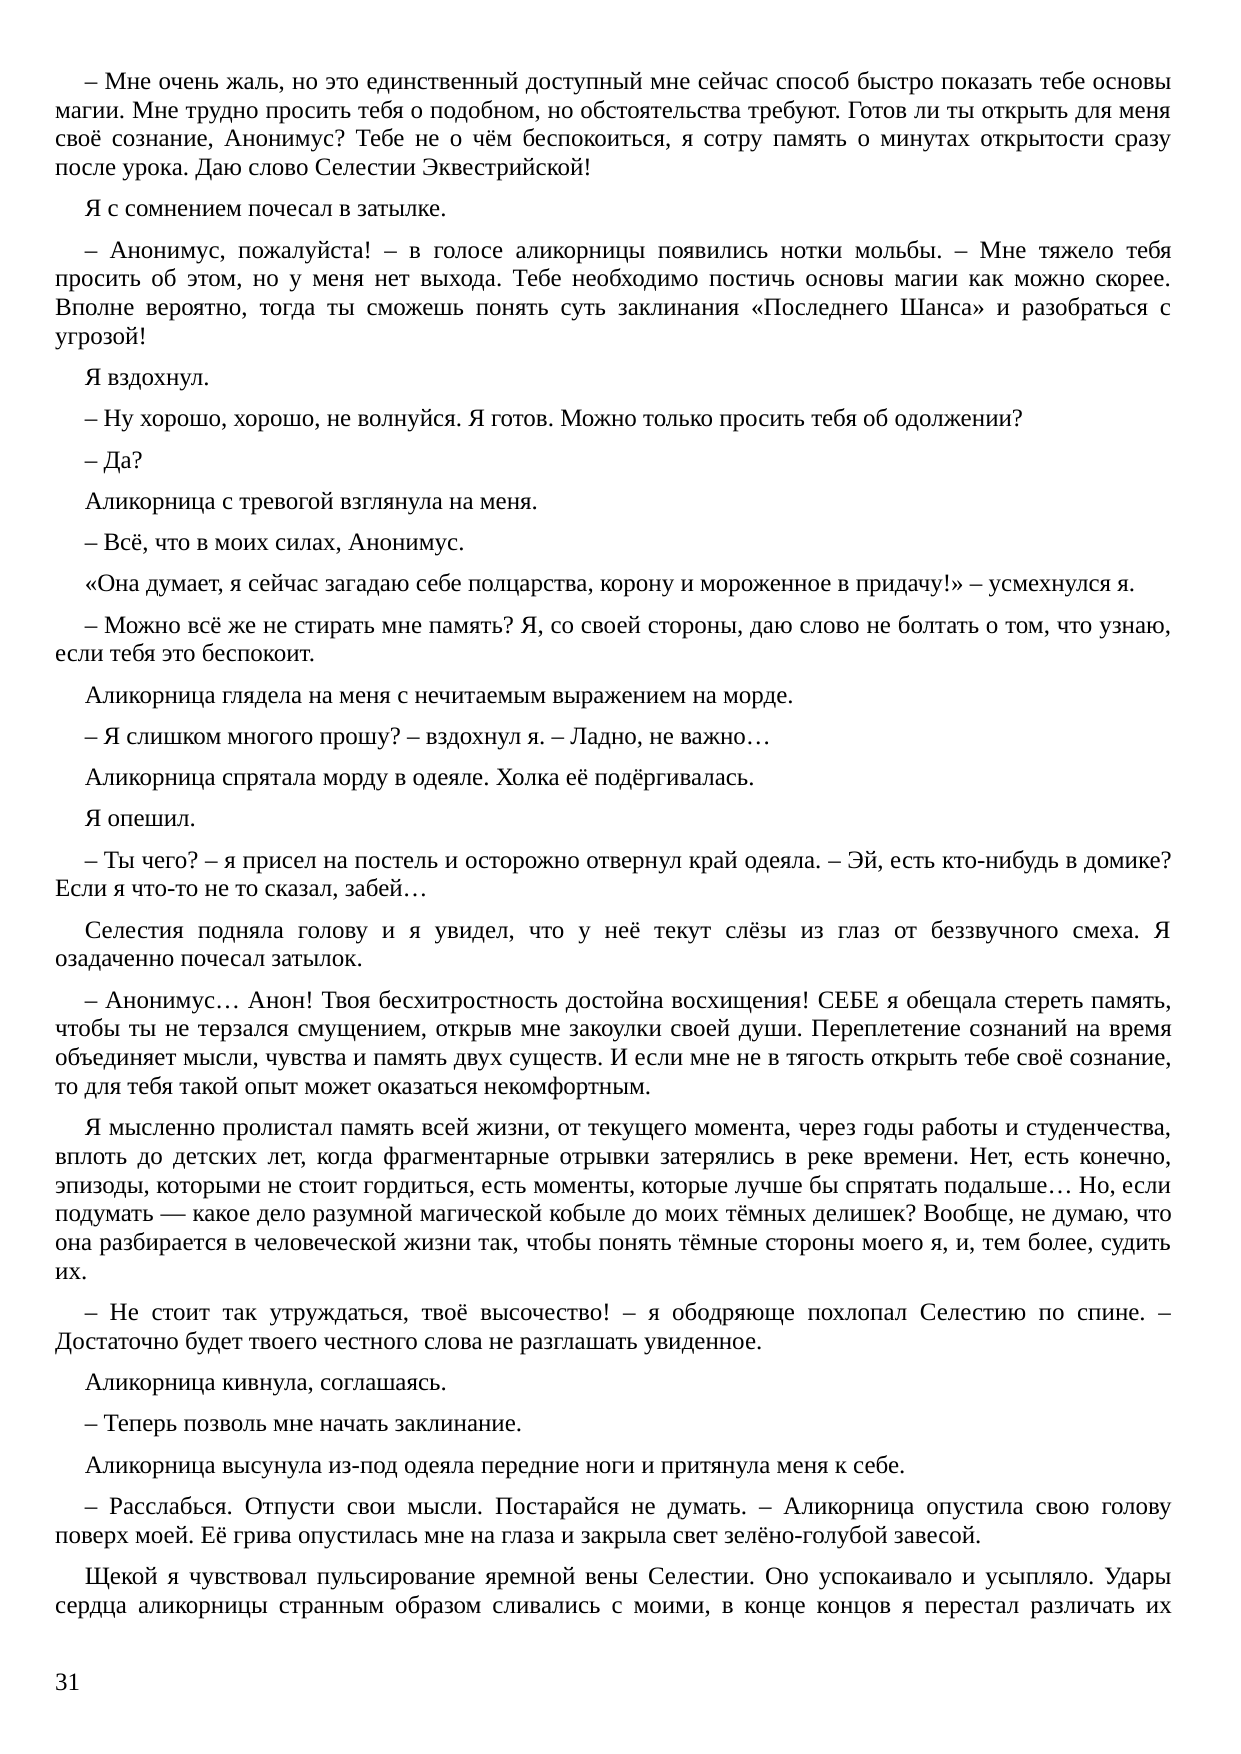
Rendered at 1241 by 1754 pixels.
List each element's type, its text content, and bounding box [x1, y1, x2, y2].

text Селестия подняла голову и я увидел, что у неё текут слёзы из глаз от беззвучного смеха. Я озадаченно почесал затылок. [55, 915, 1173, 972]
text – Всё, что в моих силах, Анонимус. [55, 527, 1173, 556]
text – Можно всё же не стирать мне память? Я, со своей стороны, даю слово не болтать о том, что узнаю, если тебя это беспокоит. [55, 610, 1173, 667]
text Щекой я чувствовал пульсирование яремной вены Селестии. Оно успокаивало и усыпляло. Удары сердца аликорницы странным образом сливались с моими, в конце концов я перестал различать их [55, 1561, 1173, 1618]
text – Анонимус, пожалуйста! – в голосе аликорницы появились нотки мольбы. – Мне тяжело тебя просить об этом, но у меня нет выхода. Тебе необходимо постичь основы магии как можно скорее. Вполне вероятно, тогда ты сможешь понять суть заклинания «Последнего Шанса» и разобраться с угрозой! [55, 235, 1173, 350]
text Аликорница глядела на меня с нечитаемым выражением на морде. [55, 680, 1173, 708]
text Я вздохнул. [55, 362, 1173, 391]
text Я с сомнением почесал в затылке. [55, 193, 1173, 222]
text – Ну хорошо, хорошо, не волнуйся. Я готов. Можно только просить тебя об одолжении? [55, 403, 1173, 432]
text – Анонимус… Анон! Твоя бесхитростность достойна восхищения! СЕБЕ я обещала стереть память, чтобы ты не терзался смущением, открыв мне закоулки своей души. Переплетение сознаний на время объединяет мысли, чувства и память двух существ. И если мне не в тягость открыть тебе своё сознание, то для тебя такой опыт может оказаться некомфортным. [55, 985, 1173, 1100]
text – Расслабься. Отпусти свои мысли. Постарайся не думать. – Аликорница опустила свою голову поверх моей. Её грива опустилась мне на глаза и закрыла свет зелёно-голубой завесой. [55, 1491, 1173, 1548]
text Аликорница кивнула, соглашаясь. [55, 1367, 1173, 1396]
text Я опешил. [55, 803, 1173, 832]
text – Я слишком многого прошу? – вздохнул я. – Ладно, не важно… [55, 721, 1173, 750]
text – Ты чего? – я присел на постель и осторожно отвернул край одеяла. – Эй, есть кто-нибудь в домике? Если я что-то не то сказал, забей… [55, 845, 1173, 902]
text Аликорница с тревогой взглянула на меня. [55, 486, 1173, 515]
text Я мысленно пролистал память всей жизни, от текущего момента, через годы работы и студенчества, вплоть до детских лет, когда фрагментарные отрывки затерялись в реке времени. Нет, есть конечно, эпизоды, которыми не стоит гордиться, есть моменты, которые лучше бы спрятать подальше… Но, если подумать — какое дело разумной магической кобыле до моих тёмных делишек? Вообще, не думаю, что она разбирается в человеческой жизни так, чтобы понять тёмные стороны моего я, и, тем более, судить их. [55, 1112, 1173, 1285]
text – Мне очень жаль, но это единственный доступный мне сейчас способ быстро показать тебе основы магии. Мне трудно просить тебя о подобном, но обстоятельства требуют. Готов ли ты открыть для меня своё сознание, Анонимус? Тебе не о чём беспокоиться, я сотру память о минутах открытости сразу после урока. Даю слово Селестии Эквестрийской! [55, 66, 1173, 181]
text «Она думает, я сейчас загадаю себе полцарства, корону и мороженное в придачу!» – усмехнулся я. [55, 568, 1173, 597]
text – Теперь позволь мне начать заклинание. [55, 1408, 1173, 1437]
text – Да? [55, 445, 1173, 473]
text Аликорница высунула из-под одеяла передние ноги и притянула меня к себе. [55, 1450, 1173, 1478]
text Аликорница спрятала морду в одеяле. Холка её подёргивалась. [55, 762, 1173, 791]
text – Не стоит так утруждаться, твоё высочество! – я ободряюще похлопал Селестию по спине. – Достаточно будет твоего честного слова не разглашать увиденное. [55, 1297, 1173, 1355]
